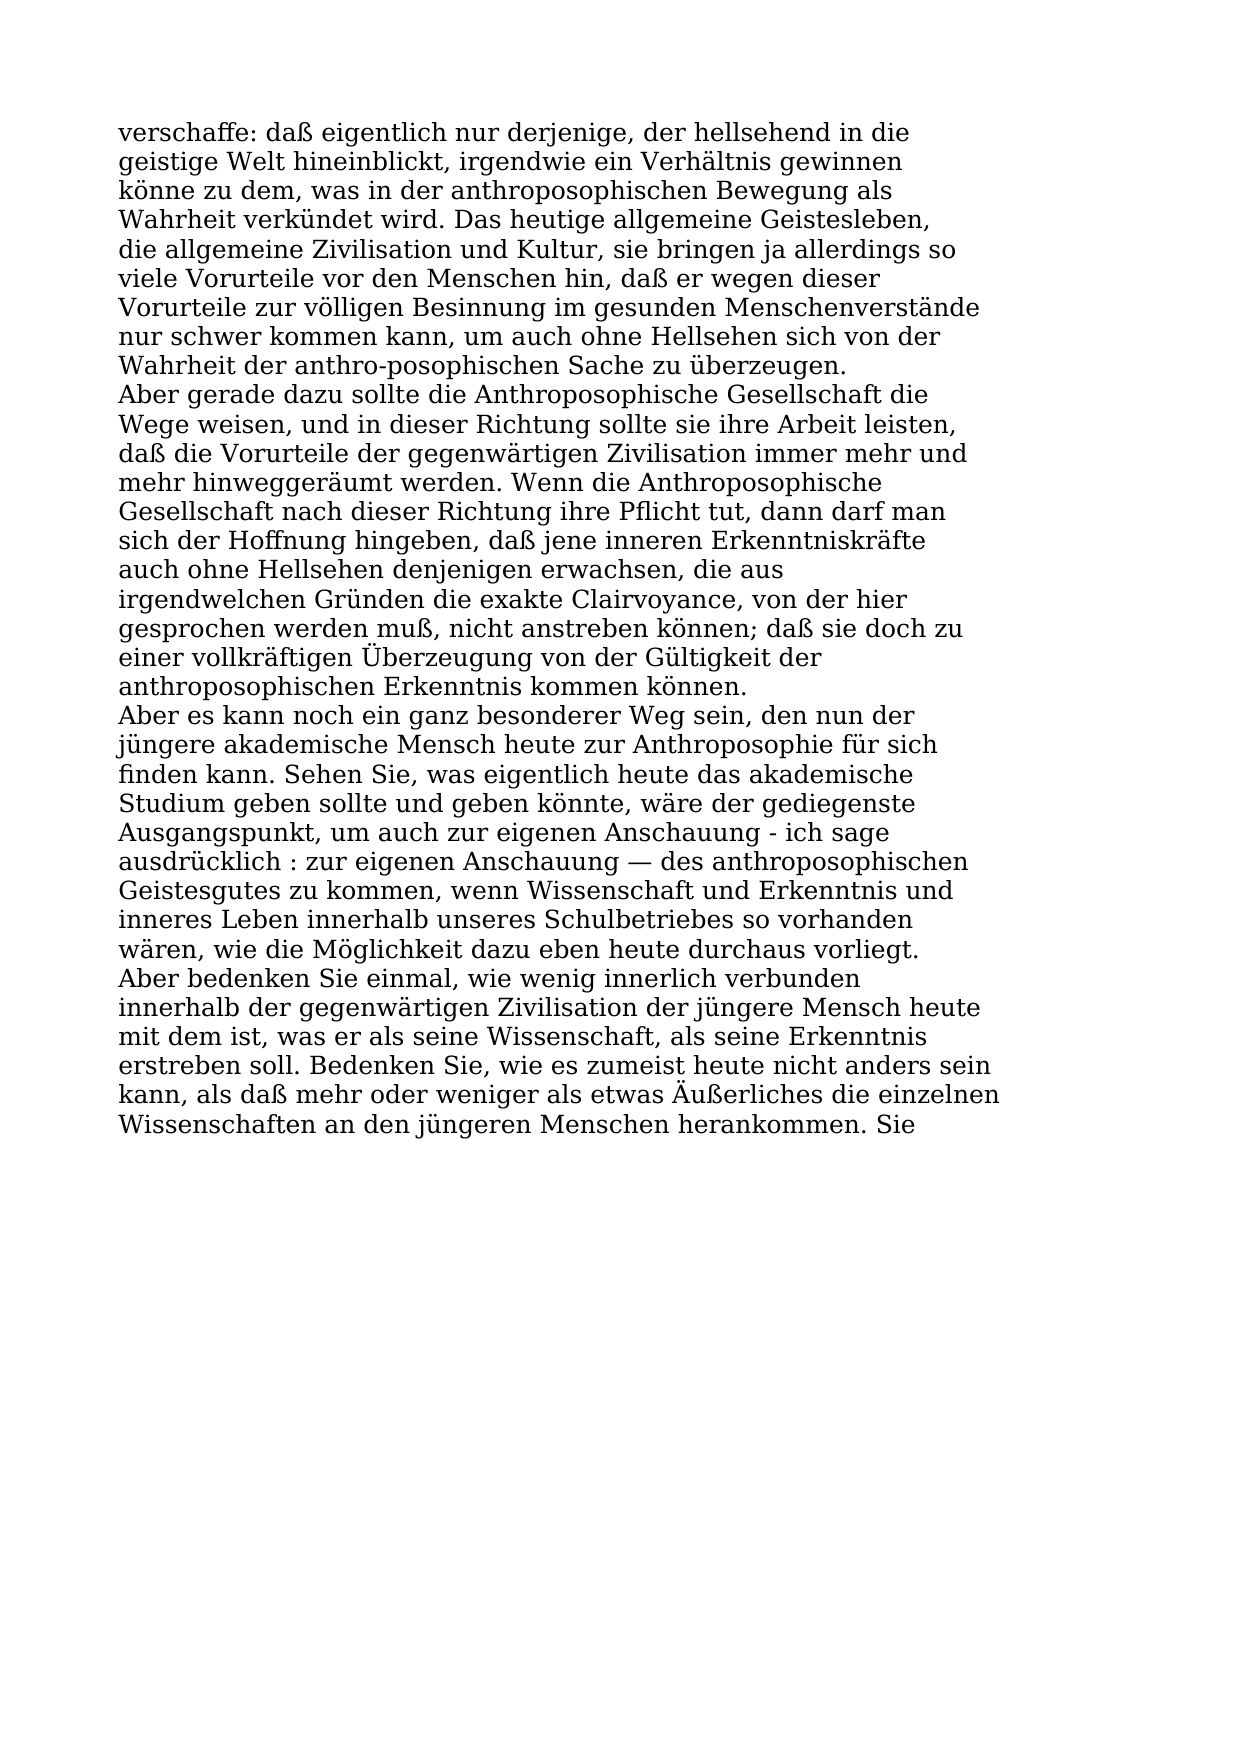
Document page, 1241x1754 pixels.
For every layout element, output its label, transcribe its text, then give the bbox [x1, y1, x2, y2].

text Vorurteile zur völligen Besinnung im gesunden Menschenverstände [118, 293, 1122, 322]
text gesprochen werden muß, nicht anstreben können; daß sie doch zu [118, 614, 1122, 643]
text nur schwer kommen kann, um auch ohne Hellsehen sich von der [118, 322, 1122, 351]
text verschaffe: daß eigentlich nur derjenige, der hellsehend in die [118, 118, 1122, 147]
text anthroposophischen Erkenntnis kommen können. [118, 672, 1122, 701]
text erstreben soll. Bedenken Sie, wie es zumeist heute nicht anders sein [118, 1051, 1122, 1081]
text Geistesgutes zu kommen, wenn Wissenschaft und Erkenntnis und [118, 876, 1122, 906]
text Wahrheit verkündet wird. Das heutige allgemeine Geistesleben, [118, 206, 1122, 235]
text einer vollkräftigen Überzeugung von der Gültigkeit der [118, 643, 1122, 672]
text Wahrheit der anthro-posophischen Sache zu überzeugen. [118, 351, 1122, 381]
text Gesellschaft nach dieser Richtung ihre Pflicht tut, dann darf man [118, 497, 1122, 526]
text Aber gerade dazu sollte die Anthroposophische Gesellschaft die [118, 381, 1122, 410]
text finden kann. Sehen Sie, was eigentlich heute das akademische [118, 760, 1122, 789]
text viele Vorurteile vor den Menschen hin, daß er wegen dieser [118, 264, 1122, 293]
text Wissenschaften an den jüngeren Menschen herankommen. Sie [118, 1110, 1122, 1139]
text jüngere akademische Mensch heute zur Anthroposophie für sich [118, 731, 1122, 760]
text Wege weisen, und in dieser Richtung sollte sie ihre Arbeit leisten, [118, 410, 1122, 439]
text geistige Welt hineinblickt, irgendwie ein Verhältnis gewinnen [118, 147, 1122, 176]
text die allgemeine Zivilisation und Kultur, sie bringen ja allerdings so [118, 235, 1122, 264]
text Aber es kann noch ein ganz besonderer Weg sein, den nun der [118, 701, 1122, 731]
text Ausgangspunkt, um auch zur eigenen Anschauung - ich sage [118, 818, 1122, 847]
text mit dem ist, was er als seine Wissenschaft, als seine Erkenntnis [118, 1022, 1122, 1051]
text daß die Vorurteile der gegenwärtigen Zivilisation immer mehr und [118, 439, 1122, 468]
text ausdrücklich : zur eigenen Anschauung — des anthroposophischen [118, 847, 1122, 876]
text Aber bedenken Sie einmal, wie wenig innerlich verbunden [118, 964, 1122, 993]
text könne zu dem, was in der anthroposophischen Bewegung als [118, 176, 1122, 206]
text kann, als daß mehr oder weniger als etwas Äußerliches die einzelnen [118, 1081, 1122, 1110]
text innerhalb der gegenwärtigen Zivilisation der jüngere Mensch heute [118, 993, 1122, 1022]
text irgendwelchen Gründen die exakte Clairvoyance, von der hier [118, 585, 1122, 614]
text Studium geben sollte und geben könnte, wäre der gediegenste [118, 789, 1122, 818]
text sich der Hoffnung hingeben, daß jene inneren Erkenntniskräfte [118, 526, 1122, 556]
text auch ohne Hellsehen denjenigen erwachsen, die aus [118, 556, 1122, 585]
text inneres Leben innerhalb unseres Schulbetriebes so vorhanden [118, 906, 1122, 935]
text wären, wie die Möglichkeit dazu eben heute durchaus vorliegt. [118, 935, 1122, 964]
text mehr hinweggeräumt werden. Wenn die Anthroposophische [118, 468, 1122, 497]
